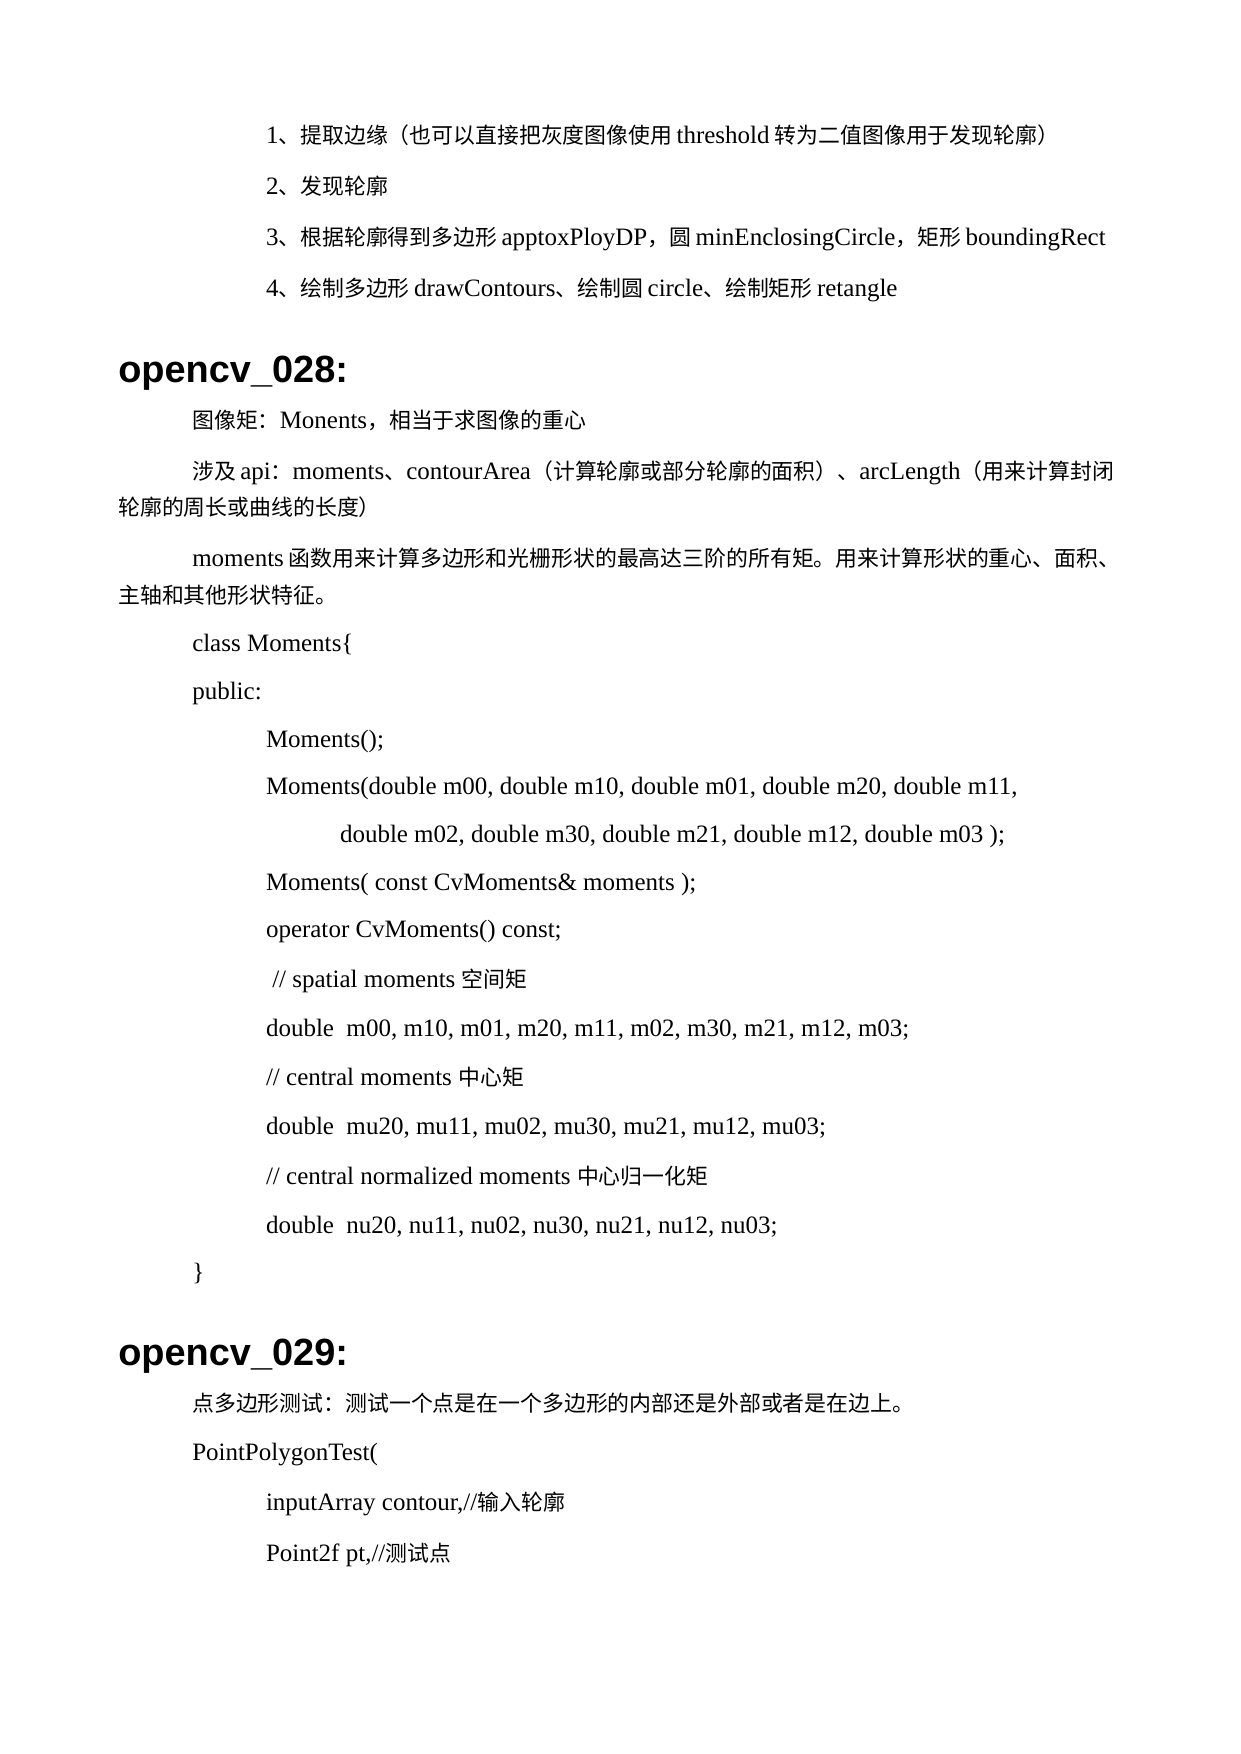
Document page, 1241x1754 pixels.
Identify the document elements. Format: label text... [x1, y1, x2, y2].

text PointPolygonTest( [118, 1437, 1122, 1466]
text // central normalized moments 中心归一化矩 [118, 1159, 1122, 1191]
text 3、根据轮廓得到多边形apptoxPloyDP，圆minEnclosingCircle，矩形boundingRect [118, 220, 1122, 252]
text double m00, m10, m01, m20, m11, m02, m30, m21, m12, m03; [118, 1013, 1122, 1041]
text public: [118, 676, 1122, 705]
text class Moments{ [118, 628, 1122, 657]
text operator CvMoments() const; [118, 914, 1122, 943]
subtitle opencv_028: [118, 347, 1122, 391]
text // central moments 中心矩 [118, 1060, 1122, 1092]
text double m02, double m30, double m21, double m12, double m03 ); [118, 819, 1122, 848]
text Point2f pt,//测试点 [118, 1536, 1122, 1567]
subtitle opencv_029: [118, 1330, 1122, 1374]
text 图像矩：Monents，相当于求图像的重心 [118, 403, 1122, 435]
text Moments(double m00, double m10, double m01, double m20, double m11, [118, 771, 1122, 800]
text 4、绘制多边形drawContours、绘制圆circle、绘制矩形retangle [118, 271, 1122, 303]
text 2、发现轮廓 [118, 169, 1122, 201]
text 1、提取边缘（也可以直接把灰度图像使用threshold转为二值图像用于发现轮廓） [118, 118, 1122, 150]
text inputArray contour,//输入轮廓 [118, 1485, 1122, 1516]
text double mu20, mu11, mu02, mu30, mu21, mu12, mu03; [118, 1111, 1122, 1140]
text // spatial moments 空间矩 [118, 962, 1122, 993]
text 涉及api：moments、contourArea（计算轮廓或部分轮廓的面积）、arcLength（用来计算封闭轮廓的周长或曲线的长度） [118, 454, 1122, 522]
text Moments(); [118, 724, 1122, 752]
text Moments( const CvMoments& moments ); [118, 867, 1122, 895]
text 点多边形测试：测试一个点是在一个多边形的内部还是外部或者是在边上。 [118, 1386, 1122, 1418]
text moments函数用来计算多边形和光栅形状的最高达三阶的所有矩。用来计算形状的重心、面积、主轴和其他形状特征。 [118, 541, 1122, 609]
text double nu20, nu11, nu02, nu30, nu21, nu12, nu03; [118, 1210, 1122, 1238]
text } [118, 1257, 1122, 1286]
